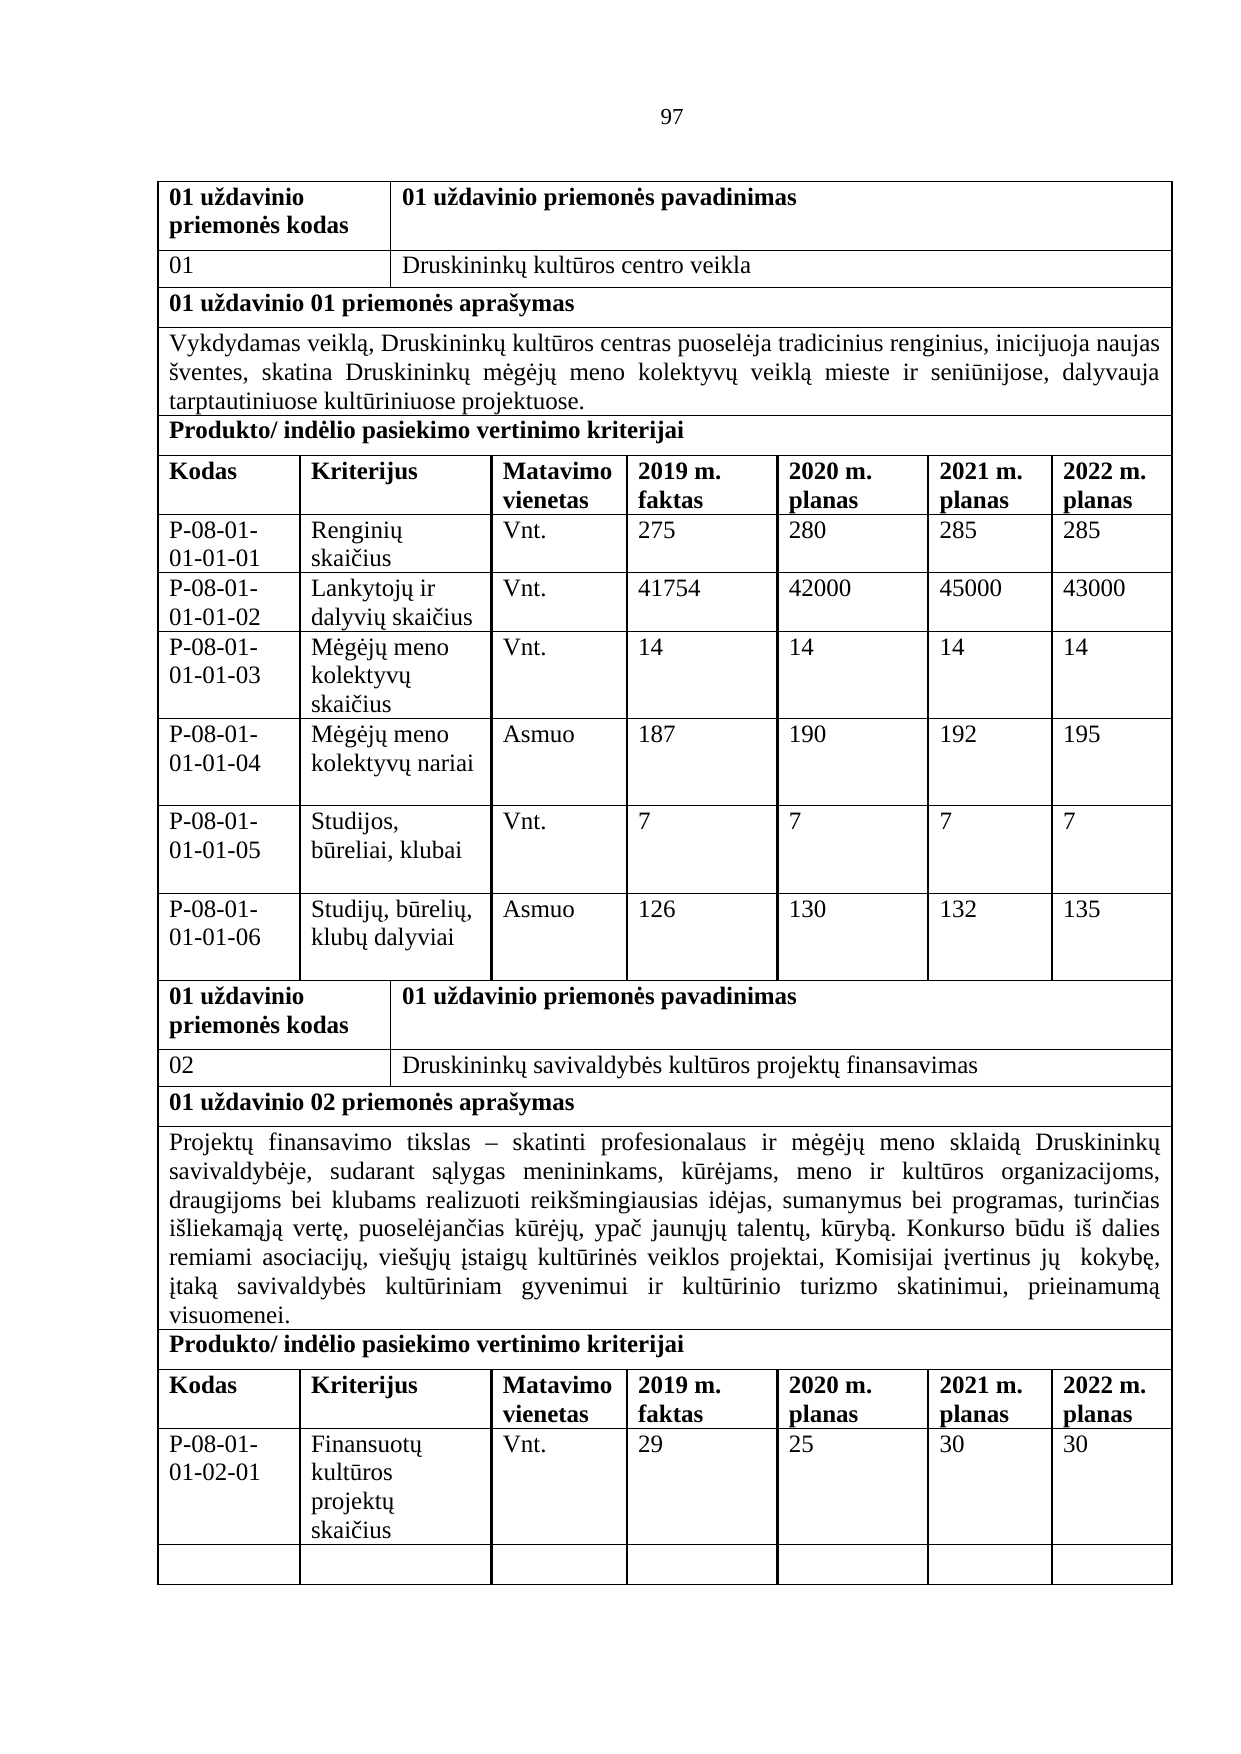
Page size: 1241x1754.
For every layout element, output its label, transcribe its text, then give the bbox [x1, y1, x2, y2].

table_cell [929, 1545, 1051, 1584]
table_cell Druskininkų savivaldybės kultūros projektų finansavimas [391, 1050, 1171, 1086]
table_cell Renginių skaičius [301, 515, 490, 572]
table_cell 132 [929, 894, 1051, 980]
table_cell Matavimo vienetas [493, 1370, 626, 1428]
table_cell Vnt. [493, 806, 626, 893]
table_cell Vnt. [493, 515, 626, 572]
table_cell 01 uždavinio 02 priemonės aprašymas [159, 1087, 1171, 1126]
table_cell 14 [779, 632, 927, 718]
table_cell 195 [1053, 719, 1171, 805]
table_cell [628, 1545, 776, 1584]
table_cell Vykdydamas veiklą, Druskininkų kultūros centras puoselėja tradicinius renginius, inicijuoja naujas šventes, skatina Druskininkų mėgėjų meno kolektyvų veiklą mieste ir seniūnijose, dalyvauja tarptautiniuose kultūriniuose projektuose. [159, 328, 1171, 414]
table_cell 285 [929, 515, 1051, 572]
table_cell 126 [628, 894, 776, 980]
table_cell 01 uždavinio 01 priemonės aprašymas [159, 288, 1171, 327]
table_cell Kodas [159, 1370, 299, 1428]
table_cell 285 [1053, 515, 1171, 572]
table_cell 2021 m. planas [929, 456, 1051, 514]
table_cell Studijos, būreliai, klubai [301, 806, 490, 893]
table_cell 01 uždavinio priemonės pavadinimas [391, 182, 1171, 249]
table_cell Asmuo [493, 894, 626, 980]
table_cell P-08-01-01-01-02 [159, 573, 299, 631]
table_cell 2020 m. planas [779, 1370, 927, 1428]
table_cell 2021 m. planas [929, 1370, 1051, 1428]
table_cell P-08-01-01-01-04 [159, 719, 299, 805]
table_cell 280 [779, 515, 927, 572]
table_cell 30 [929, 1429, 1051, 1544]
table_cell 187 [628, 719, 776, 805]
table_cell P-08-01-01-01-06 [159, 894, 299, 980]
table_cell 2020 m. planas [779, 456, 927, 514]
table_cell 01 uždavinio priemonės pavadinimas [391, 981, 1171, 1049]
table_cell 190 [779, 719, 927, 805]
table_cell P-08-01-01-01-01 [159, 515, 299, 572]
table_cell [493, 1545, 626, 1584]
table_cell 7 [779, 806, 927, 893]
table_cell 2019 m. faktas [628, 456, 776, 514]
table_cell Studijų, būrelių, klubų dalyviai [301, 894, 490, 980]
table_cell Vnt. [493, 1429, 626, 1544]
table_cell 29 [628, 1429, 776, 1544]
table_cell 43000 [1053, 573, 1171, 631]
table_cell Kriterijus [301, 456, 490, 514]
table_cell 01 uždavinio priemonės kodas [159, 981, 390, 1049]
table_cell 01 [159, 251, 390, 287]
table_cell 7 [1053, 806, 1171, 893]
table_cell Kodas [159, 456, 299, 514]
table_cell 7 [929, 806, 1051, 893]
table_cell 25 [779, 1429, 927, 1544]
table_cell 192 [929, 719, 1051, 805]
table_cell [159, 1545, 299, 1584]
table_cell Mėgėjų meno kolektyvų skaičius [301, 632, 490, 718]
table_cell Mėgėjų meno kolektyvų nariai [301, 719, 490, 805]
table_cell Kriterijus [301, 1370, 490, 1428]
table_cell 2022 m. planas [1053, 1370, 1171, 1428]
table_cell Projektų finansavimo tikslas – skatinti profesionalaus ir mėgėjų meno sklaidą Druskininkų savivaldybėje, sudarant sąlygas menininkams, kūrėjams, meno ir kultūros organizacijoms, draugijoms bei klubams realizuoti reikšmingiausias idėjas, sumanymus bei programas, turinčias išliekamąją vertę, puoselėjančias kūrėjų, ypač jaunųjų talentų, kūrybą. Konkurso būdu iš dalies remiami asociacijų, viešųjų įstaigų kultūrinės veiklos projektai, Komisijai įvertinus jų kokybę, įtaką savivaldybės kultūriniam gyvenimui ir kultūrinio turizmo skatinimui, prieinamumą visuomenei. [159, 1127, 1171, 1328]
table_cell 14 [929, 632, 1051, 718]
table_cell 130 [779, 894, 927, 980]
table_cell Produkto/ indėlio pasiekimo vertinimo kriterijai [159, 1330, 1171, 1369]
table_cell Matavimo vienetas [493, 456, 626, 514]
table_cell 41754 [628, 573, 776, 631]
table_cell Vnt. [493, 632, 626, 718]
table_cell [1053, 1545, 1171, 1584]
table_cell 14 [1053, 632, 1171, 718]
table_cell Vnt. [493, 573, 626, 631]
table_cell [301, 1545, 490, 1584]
table_cell P-08-01-01-02-01 [159, 1429, 299, 1544]
table_cell 7 [628, 806, 776, 893]
table_cell 01 uždavinio priemonės kodas [159, 182, 390, 249]
table_cell 2022 m. planas [1053, 456, 1171, 514]
table_cell 135 [1053, 894, 1171, 980]
table_cell P-08-01-01-01-05 [159, 806, 299, 893]
table_cell P-08-01-01-01-03 [159, 632, 299, 718]
table_cell 14 [628, 632, 776, 718]
table_cell 02 [159, 1050, 390, 1086]
table_cell Lankytojų ir dalyvių skaičius [301, 573, 490, 631]
table_cell Druskininkų kultūros centro veikla [391, 251, 1171, 287]
table_cell 45000 [929, 573, 1051, 631]
table_cell Finansuotų kultūros projektų skaičius [301, 1429, 490, 1544]
table_cell Asmuo [493, 719, 626, 805]
table_cell 42000 [779, 573, 927, 631]
table_cell [779, 1545, 927, 1584]
table_cell 30 [1053, 1429, 1171, 1544]
table_cell 2019 m. faktas [628, 1370, 776, 1428]
table_cell 275 [628, 515, 776, 572]
table_cell Produkto/ indėlio pasiekimo vertinimo kriterijai [159, 416, 1171, 455]
